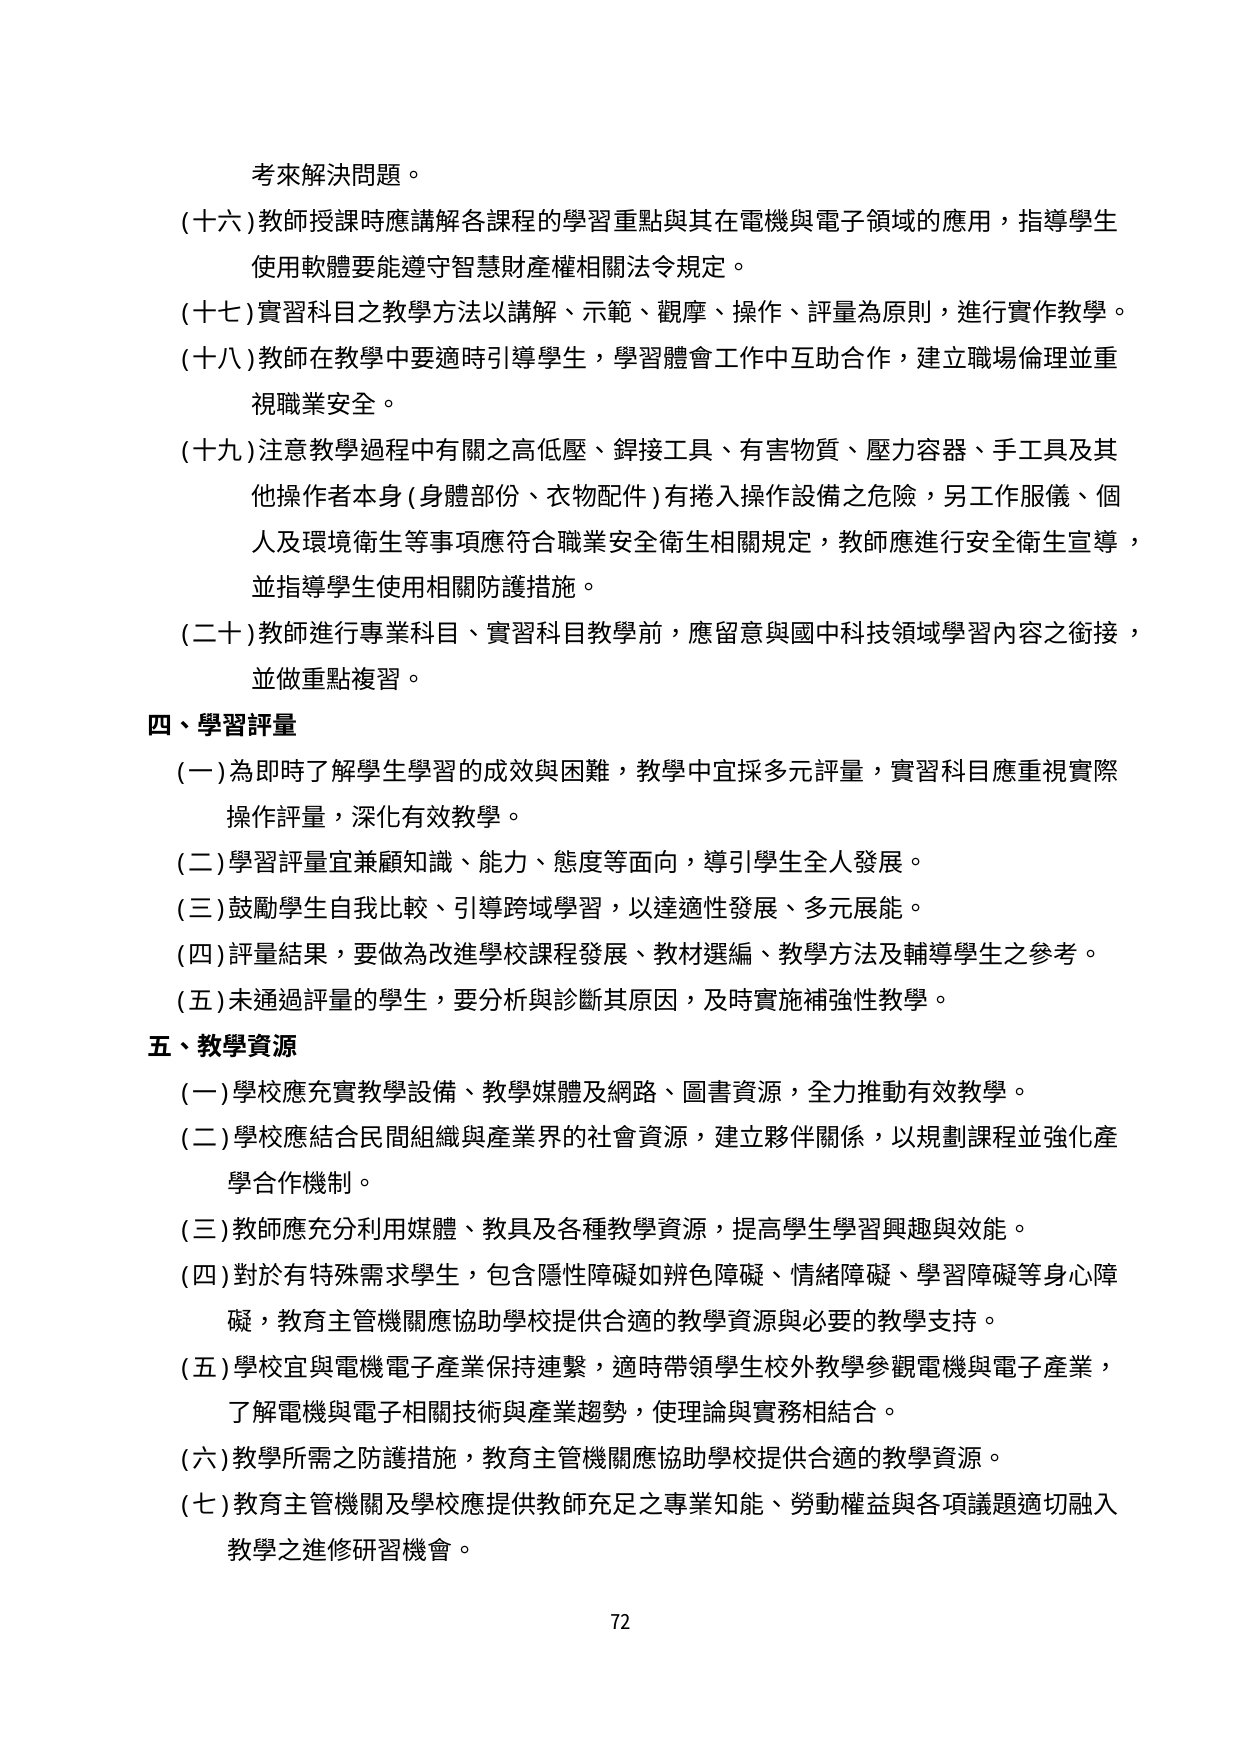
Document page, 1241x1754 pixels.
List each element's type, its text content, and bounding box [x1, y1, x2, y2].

text 五、教學資源 [118, 1018, 1122, 1064]
text (一)學校應充實教學設備、教學媒體及網路、圖書資源，全力推動有效教學。 [177, 1064, 1122, 1110]
text 考來解決問題。 [177, 148, 1122, 193]
text (二十)教師進行專業科目、實習科目教學前，應留意與國中科技領域學習內容之銜接，並做重點複習。 [177, 606, 1122, 698]
text (三)教師應充分利用媒體、教具及各種教學資源，提高學生學習興趣與效能。 [177, 1202, 1122, 1248]
text (四)評量結果，要做為改進學校課程發展、教材選編、教學方法及輔導學生之參考。 [173, 927, 1122, 973]
text (十八)教師在教學中要適時引導學生，學習體會工作中互助合作，建立職場倫理並重視職業安全。 [177, 331, 1122, 423]
text (四)對於有特殊需求學生，包含隱性障礙如辨色障礙、情緒障礙、學習障礙等身心障礙，教育主管機關應協助學校提供合適的教學資源與必要的教學支持。 [177, 1248, 1122, 1339]
text (十九)注意教學過程中有關之高低壓、銲接工具、有害物質、壓力容器、手工具及其他操作者本身(身體部份、衣物配件)有捲入操作設備之危險，另工作服儀、個人及環境衛生等事項應符合職業安全衛生相關規定，教師應進行安全衛生宣導，並指導學生使用相關防護措施。 [177, 423, 1122, 606]
text (十七)實習科目之教學方法以講解、示範、觀摩、操作、評量為原則，進行實作教學。 [177, 285, 1122, 331]
text (十六)教師授課時應講解各課程的學習重點與其在電機與電子領域的應用，指導學生使用軟體要能遵守智慧財產權相關法令規定。 [177, 193, 1122, 285]
text (五)學校宜與電機電子產業保持連繫，適時帶領學生校外教學參觀電機與電子產業，了解電機與電子相關技術與產業趨勢，使理論與實務相結合。 [177, 1339, 1122, 1431]
text (一)為即時了解學生學習的成效與困難，教學中宜採多元評量，實習科目應重視實際操作評量，深化有效教學。 [173, 743, 1122, 835]
text (二)學習評量宜兼顧知識、能力、態度等面向，導引學生全人發展。 [173, 835, 1122, 881]
text (五)未通過評量的學生，要分析與診斷其原因，及時實施補強性教學。 [173, 973, 1122, 1018]
text (六)教學所需之防護措施，教育主管機關應協助學校提供合適的教學資源。 [177, 1431, 1122, 1477]
text (二)學校應結合民間組織與產業界的社會資源，建立夥伴關係，以規劃課程並強化產學合作機制。 [177, 1110, 1122, 1202]
text (七)教育主管機關及學校應提供教師充足之專業知能、勞動權益與各項議題適切融入教學之進修研習機會。 [177, 1477, 1122, 1568]
text (三)鼓勵學生自我比較、引導跨域學習，以達適性發展、多元展能。 [173, 881, 1122, 927]
text 四、學習評量 [118, 698, 1122, 743]
